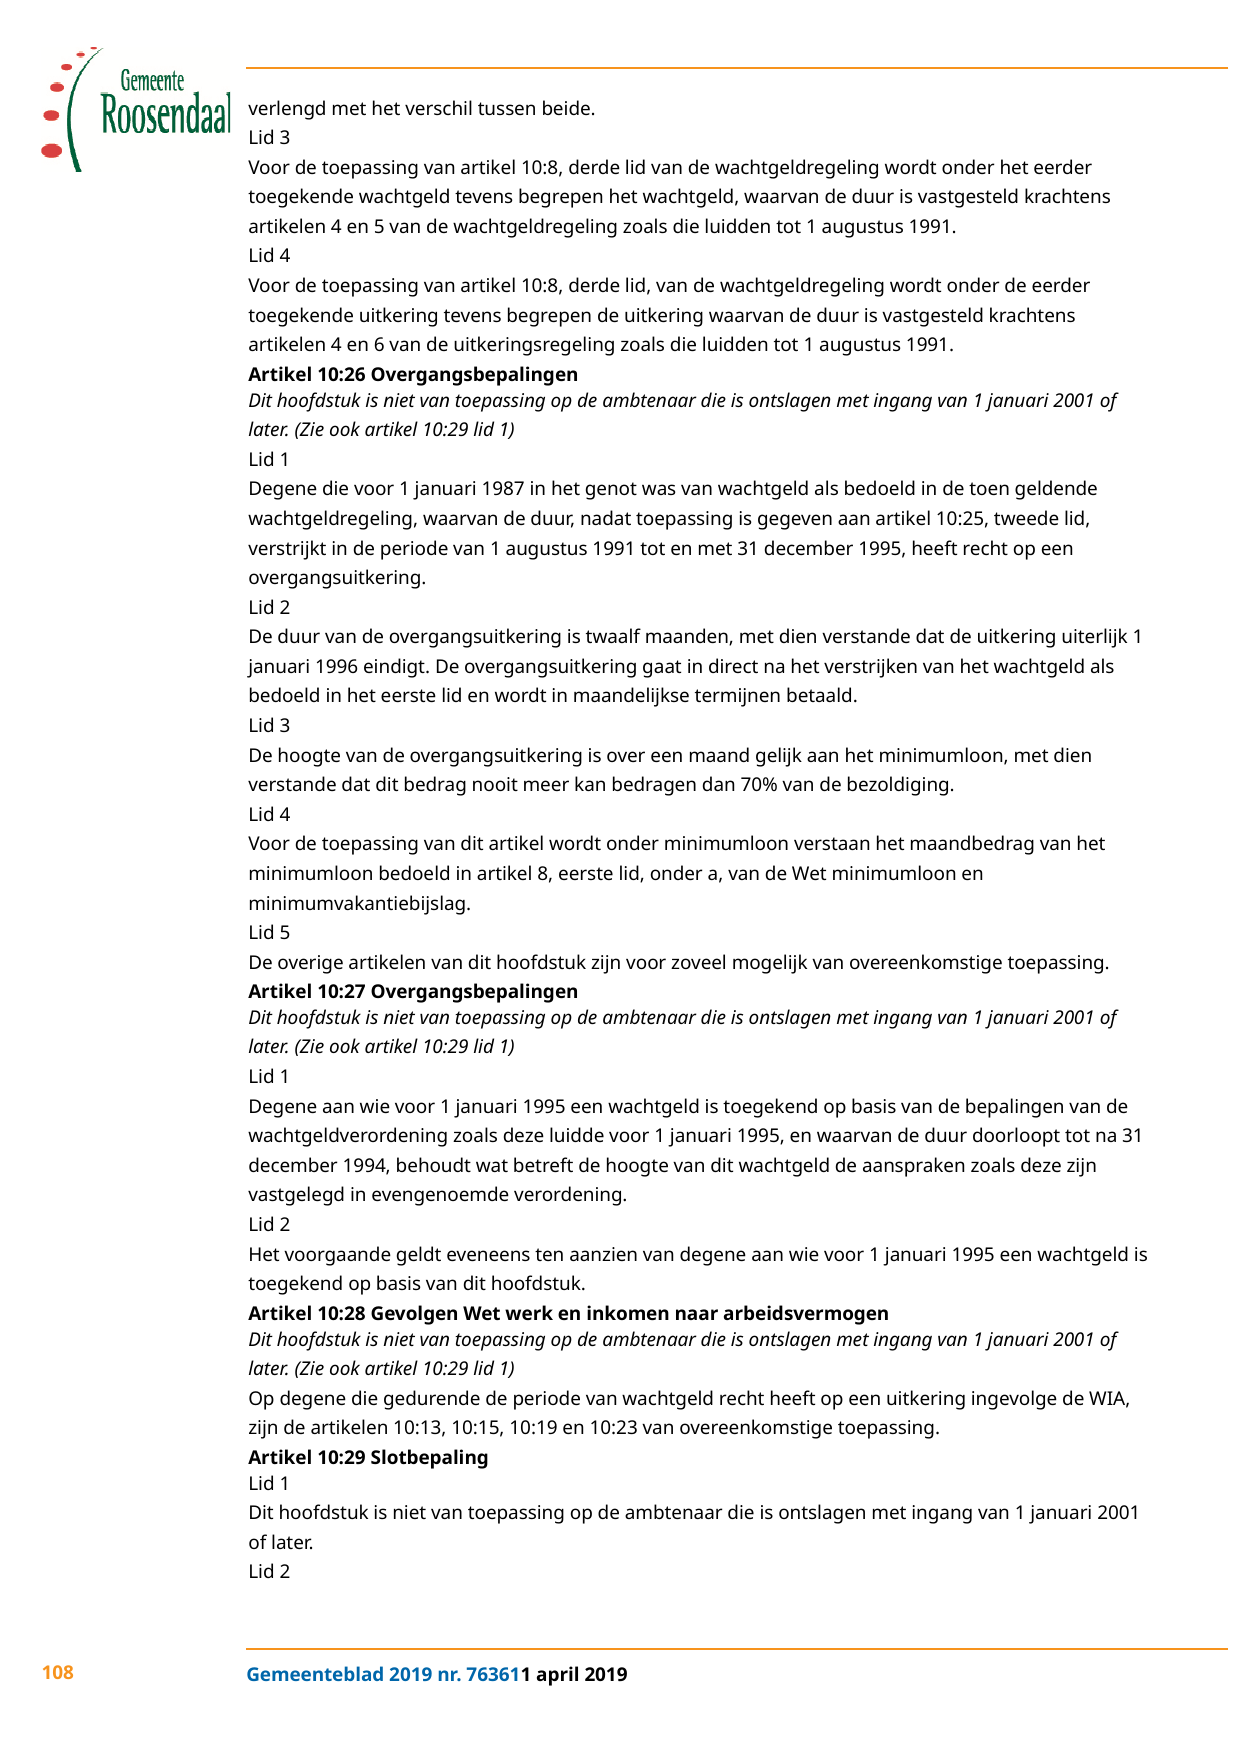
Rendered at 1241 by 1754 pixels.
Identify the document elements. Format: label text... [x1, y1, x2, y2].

text Lid 3 [248, 712, 1152, 738]
text Dit hoofdstuk is niet van toepassing op de ambtenaar die is ontslagen met ingang van 1 januari 2001 of later. (Zie ook artikel 10:29 lid 1) [248, 1004, 1152, 1059]
text De overige artikelen van dit hoofdstuk zijn voor zoveel mogelijk van overeenkomstige toepassing. [248, 949, 1152, 974]
text Het voorgaande geldt eveneens ten aanzien van degene aan wie voor 1 januari 1995 een wachtgeld is toegekend op basis van dit hoofdstuk. [248, 1241, 1152, 1296]
text Lid 2 [248, 594, 1152, 619]
text Artikel 10:26 Overgangsbepalingen [248, 361, 1152, 387]
text Degene aan wie voor 1 januari 1995 een wachtgeld is toegekend op basis van de bepalingen van de wachtgeldverordening zoals deze luidde voor 1 januari 1995, en waarvan de duur doorloopt tot na 31 december 1994, behoudt wat betreft de hoogte van dit wachtgeld de aanspraken zoals deze zijn vastgelegd in evengenoemde verordening. [248, 1093, 1152, 1207]
text Dit hoofdstuk is niet van toepassing op de ambtenaar die is ontslagen met ingang van 1 januari 2001 of later. [248, 1499, 1152, 1555]
text Lid 2 [248, 1211, 1152, 1237]
text De hoogte van de overgangsuitkering is over een maand gelijk aan het minimumloon, met dien verstande dat dit bedrag nooit meer kan bedragen dan 70% van de bezoldiging. [248, 742, 1152, 797]
text Lid 1 [248, 446, 1152, 472]
picture [41, 47, 231, 172]
text Dit hoofdstuk is niet van toepassing op de ambtenaar die is ontslagen met ingang van 1 januari 2001 of later. (Zie ook artikel 10:29 lid 1) [248, 387, 1152, 442]
text Voor de toepassing van artikel 10:8, derde lid, van de wachtgeldregeling wordt onder de eerder toegekende uitkering tevens begrepen de uitkering waarvan de duur is vastgesteld krachtens artikelen 4 en 6 van de uitkeringsregeling zoals die luidden tot 1 augustus 1991. [248, 272, 1152, 357]
text Lid 4 [248, 801, 1152, 827]
text Voor de toepassing van artikel 10:8, derde lid van de wachtgeldregeling wordt onder het eerder toegekende wachtgeld tevens begrepen het wachtgeld, waarvan de duur is vastgesteld krachtens artikelen 4 en 5 van de wachtgeldregeling zoals die luidden tot 1 augustus 1991. [248, 154, 1152, 239]
text verlengd met het verschil tussen beide. [248, 95, 1152, 121]
text Artikel 10:28 Gevolgen Wet werk en inkomen naar arbeidsvermogen [248, 1300, 1152, 1326]
text Op degene die gedurende de periode van wachtgeld recht heeft op een uitkering ingevolge de WIA, zijn de artikelen 10:13, 10:15, 10:19 en 10:23 van overeenkomstige toepassing. [248, 1385, 1152, 1440]
text Lid 2 [248, 1558, 1152, 1584]
text Degene die voor 1 januari 1987 in het genot was van wachtgeld als bedoeld in de toen geldende wachtgeldregeling, waarvan de duur, nadat toepassing is gegeven aan artikel 10:25, tweede lid, verstrijkt in de periode van 1 augustus 1991 tot en met 31 december 1995, heeft recht op een overgangsuitkering. [248, 476, 1152, 590]
text Lid 3 [248, 124, 1152, 150]
text Lid 1 [248, 1470, 1152, 1496]
text Voor de toepassing van dit artikel wordt onder minimumloon verstaan het maandbedrag van het minimumloon bedoeld in artikel 8, eerste lid, onder a, van de Wet minimumloon en minimumvakantiebijslag. [248, 831, 1152, 915]
text Artikel 10:27 Overgangsbepalingen [248, 978, 1152, 1004]
text Lid 4 [248, 243, 1152, 268]
text Lid 5 [248, 919, 1152, 945]
text Dit hoofdstuk is niet van toepassing op de ambtenaar die is ontslagen met ingang van 1 januari 2001 of later. (Zie ook artikel 10:29 lid 1) [248, 1326, 1152, 1381]
text Artikel 10:29 Slotbepaling [248, 1444, 1152, 1470]
text Lid 1 [248, 1063, 1152, 1089]
text De duur van de overgangsuitkering is twaalf maanden, met dien verstande dat de uitkering uiterlijk 1 januari 1996 eindigt. De overgangsuitkering gaat in direct na het verstrijken van het wachtgeld als bedoeld in het eerste lid en wordt in maandelijkse termijnen betaald. [248, 623, 1152, 708]
